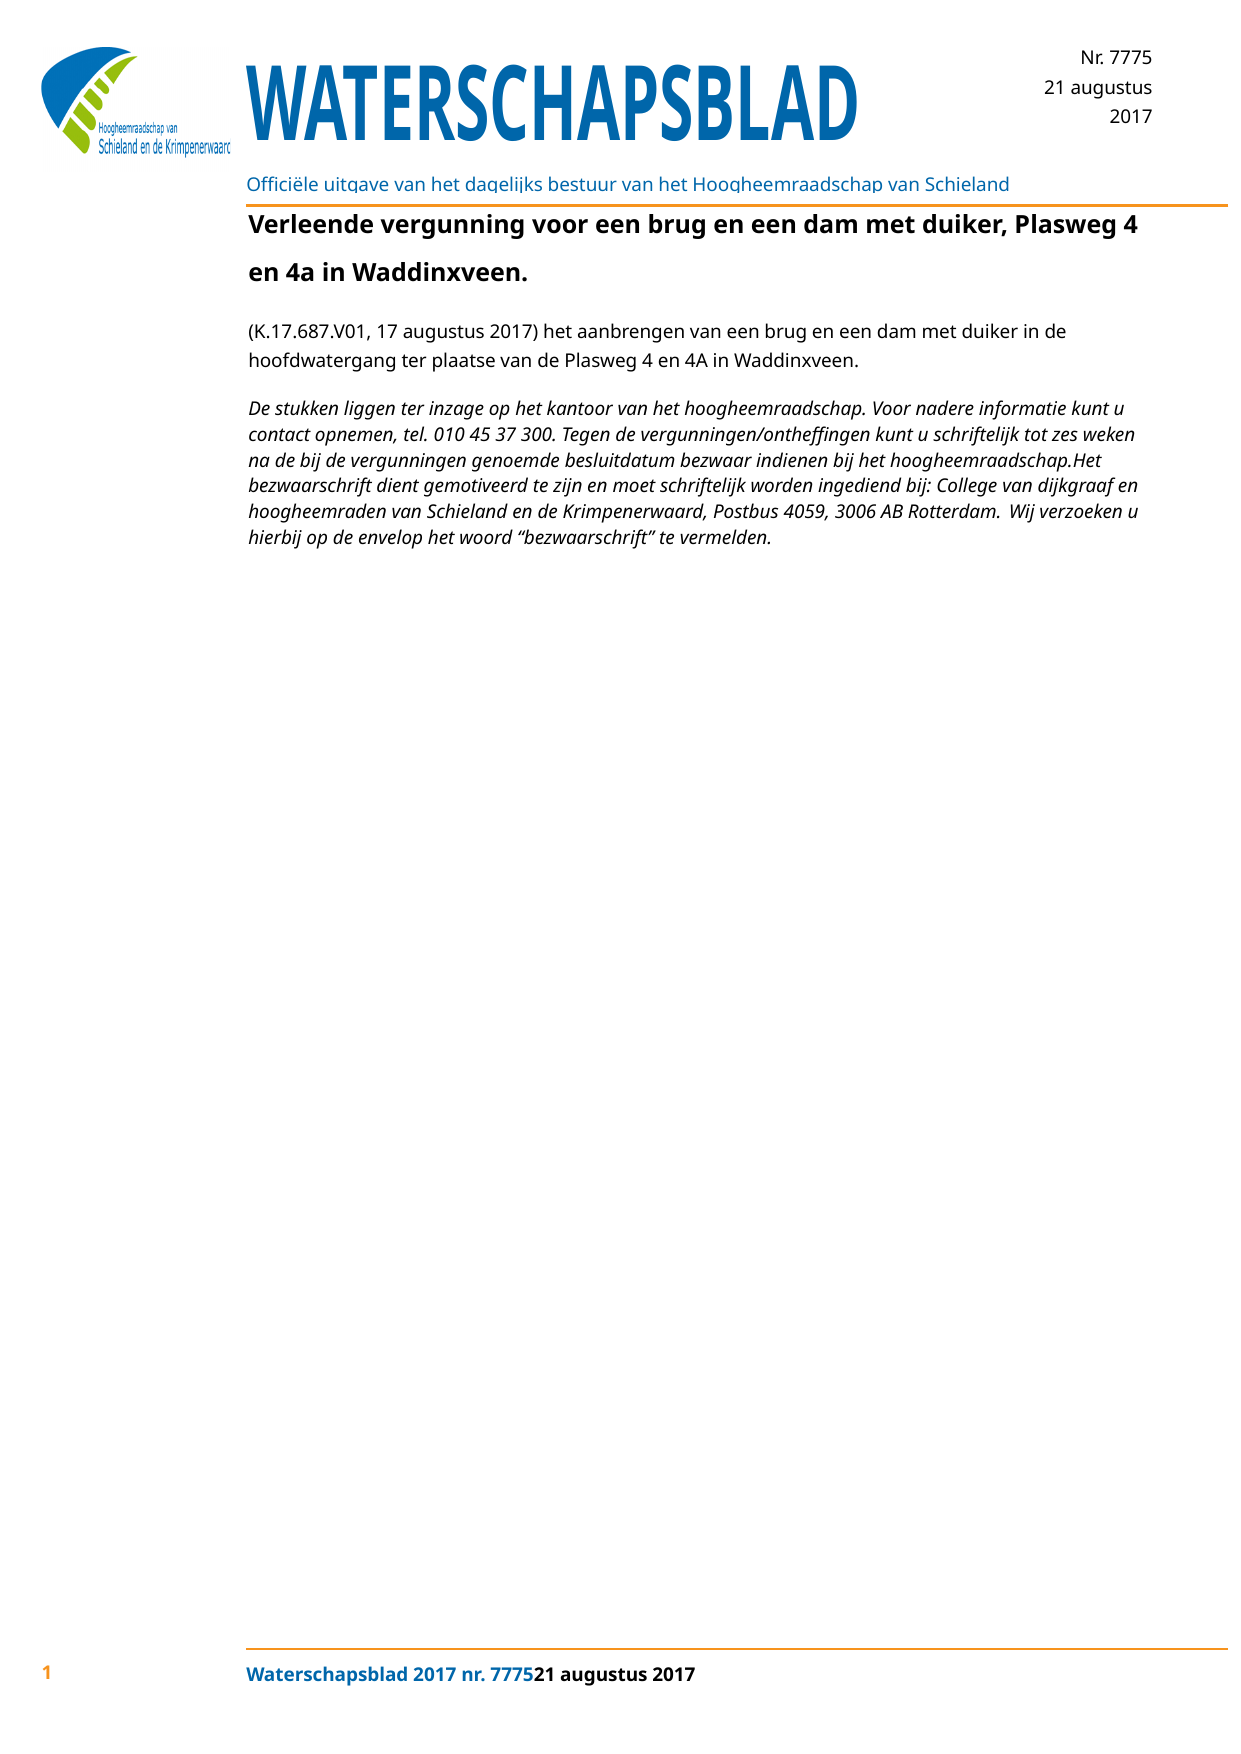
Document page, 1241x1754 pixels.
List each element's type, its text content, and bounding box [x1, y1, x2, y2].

text (K.17.687.V01, 17 augustus 2017) het aanbrengen van een brug en een dam met duiker in de hoofdwatergang ter plaatse van de Plasweg 4 en 4A in Waddinxveen. [248, 318, 1152, 373]
text De stukken liggen ter inzage op het kantoor van het hoogheemraadschap. Voor nadere informatie kunt u contact opnemen, tel. 010 45 37 300. Tegen de vergunningen/ontheffingen kunt u schriftelijk tot zes weken na de bij de vergunningen genoemde besluitdatum bezwaar indienen bij het hoogheemraadschap.Het bezwaarschrift dient gemotiveerd te zijn en moet schriftelijk worden ingediend bij: College van dijkgraaf en hoogheemraden van Schieland en de Krimpenerwaard, Postbus 4059, 3006 AB Rotterdam. Wij verzoeken u hierbij op de envelop het woord “bezwaarschrift” te vermelden. [248, 395, 1152, 550]
picture [41, 47, 231, 172]
text Verleende vergunning voor een brug en een dam met duiker, Plasweg 4 en 4a in Waddinxveen. [248, 207, 1152, 288]
